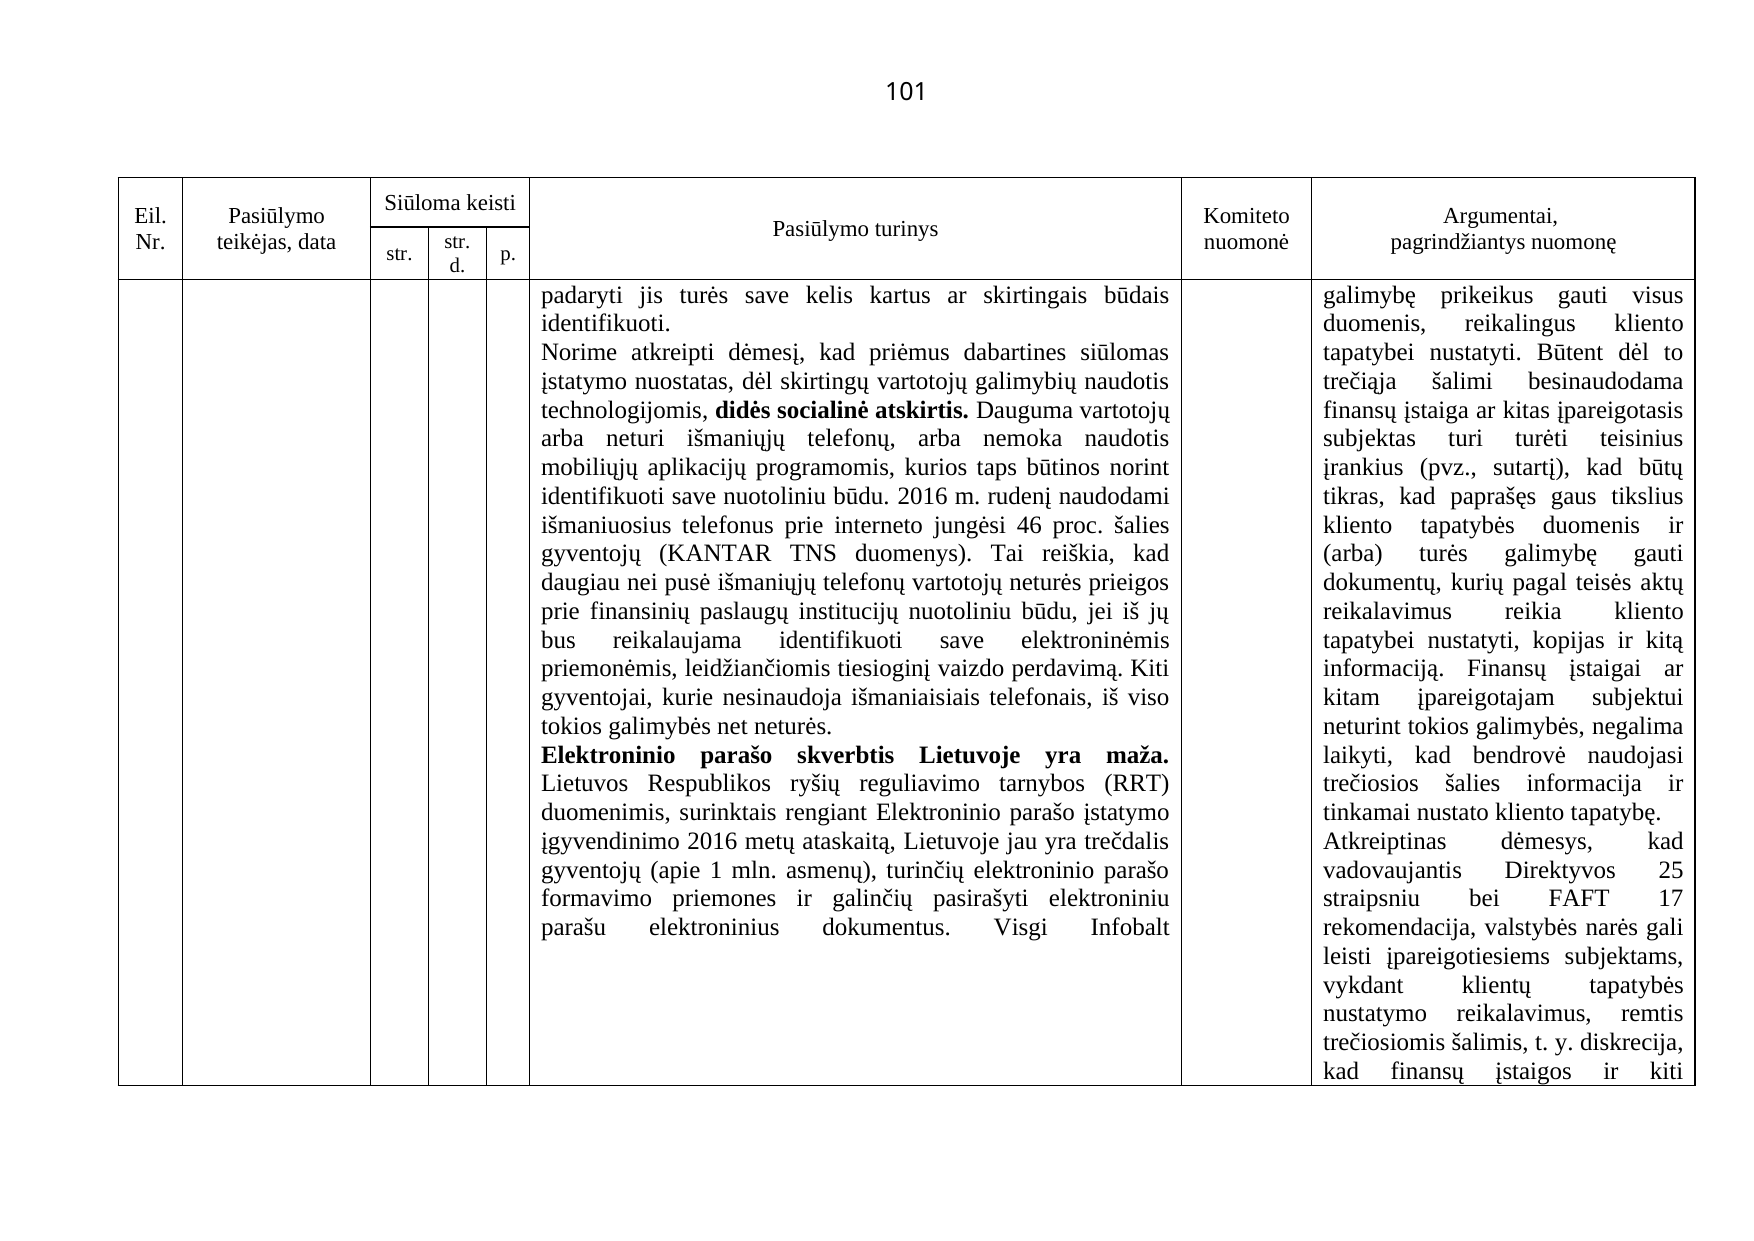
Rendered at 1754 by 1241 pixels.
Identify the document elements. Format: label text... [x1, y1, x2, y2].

table_cell [1182, 280, 1311, 1085]
table_header Argumentai, pagrindžiantys nuomonę [1312, 178, 1694, 279]
table_header Komiteto nuomonė [1182, 178, 1311, 279]
table_cell [487, 280, 529, 1085]
table_header Pasiūlymo teikėjas, data [183, 178, 370, 279]
table_cell [371, 280, 428, 1085]
table_cell str. d. [429, 228, 486, 279]
table_cell [183, 280, 370, 1085]
table_header Pasiūlymo turinys [530, 178, 1181, 279]
table_cell padaryti jis turės save kelis kartus ar skirtingais būdais identifikuoti. Norime atkreipti dėmesį, kad priėmus dabartines siūlomas įstatymo nuostatas, dėl skirtingų vartotojų galimybių naudotis technologijomis, didės socialinė atskirtis. Dauguma vartotojų arba neturi išmaniųjų telefonų, arba nemoka naudotis mobiliųjų aplikacijų programomis, kurios taps būtinos norint identifikuoti save nuotoliniu būdu. 2016 m. rudenį naudodami išmaniuosius telefonus prie interneto jungėsi 46 proc. šalies gyventojų (KANTAR TNS duomenys). Tai reiškia, kad daugiau nei pusė išmaniųjų telefonų vartotojų neturės prieigos prie finansinių paslaugų institucijų nuotoliniu būdu, jei iš jų bus reikalaujama identifikuoti save elektroninėmis priemonėmis, leidžiančiomis tiesioginį vaizdo perdavimą. Kiti gyventojai, kurie nesinaudoja išmaniaisiais telefonais, iš viso tokios galimybės net neturės. Elektroninio parašo skverbtis Lietuvoje yra maža. Lietuvos Respublikos ryšių reguliavimo tarnybos (RRT) duomenimis, surinktais rengiant Elektroninio parašo įstatymo įgyvendinimo 2016 metų ataskaitą, Lietuvoje jau yra trečdalis gyventojų (apie 1 mln. asmenų), turinčių elektroninio parašo formavimo priemones ir galinčių pasirašyti elektroniniu parašu elektroninius dokumentus. Visgi Infobalt [530, 280, 1181, 1085]
table_cell [119, 280, 182, 1085]
table_cell str. [371, 228, 428, 279]
table_cell galimybę prikeikus gauti visus duomenis, reikalingus kliento tapatybei nustatyti. Būtent dėl to trečiąja šalimi besinaudodama finansų įstaiga ar kitas įpareigotasis subjektas turi turėti teisinius įrankius (pvz., sutartį), kad būtų tikras, kad paprašęs gaus tikslius kliento tapatybės duomenis ir (arba) turės galimybę gauti dokumentų, kurių pagal teisės aktų reikalavimus reikia kliento tapatybei nustatyti, kopijas ir kitą informaciją. Finansų įstaigai ar kitam įpareigotajam subjektui neturint tokios galimybės, negalima laikyti, kad bendrovė naudojasi trečiosios šalies informacija ir tinkamai nustato kliento tapatybę. Atkreiptinas dėmesys, kad vadovaujantis Direktyvos 25 straipsniu bei FAFT 17 rekomendacija, valstybės narės gali leisti įpareigotiesiems subjektams, vykdant klientų tapatybės nustatymo reikalavimus, remtis trečiosiomis šalimis, t. y. diskrecija, kad finansų įstaigos ir kiti [1312, 280, 1694, 1085]
table_cell [429, 280, 486, 1085]
table_header Siūloma keisti [371, 178, 529, 226]
table_cell p. [487, 228, 529, 279]
table_header Eil. Nr. [119, 178, 182, 279]
